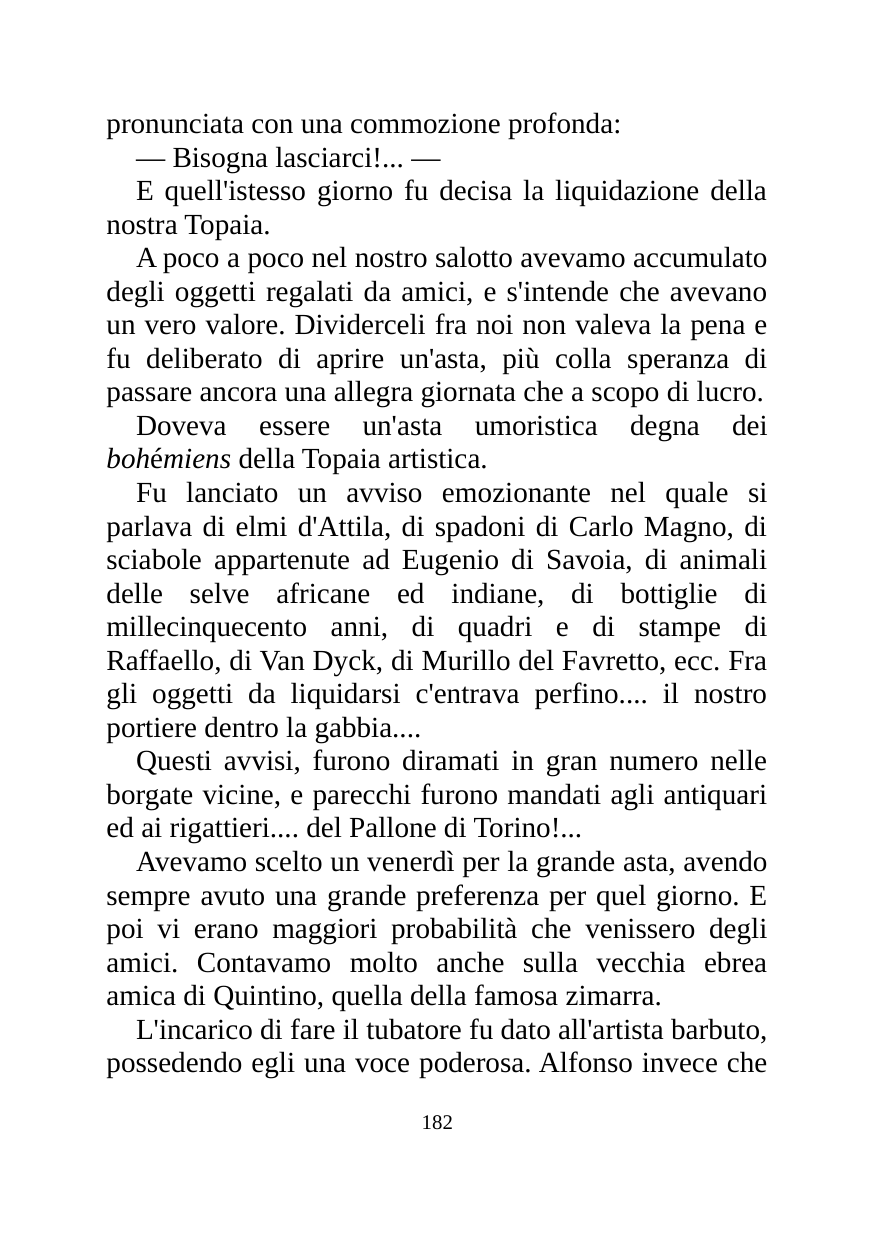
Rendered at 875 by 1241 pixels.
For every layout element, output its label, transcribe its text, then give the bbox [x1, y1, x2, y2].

text pronunciata con una commozione profonda: [106, 106, 768, 140]
text A poco a poco nel nostro salotto avevamo accumulato degli oggetti regalati da amici, e s'intende che avevano un vero valore. Dividerceli fra noi non valeva la pena e fu deliberato di aprire un'asta, più colla speranza di passare ancora una allegra giornata che a scopo di lucro. [106, 240, 768, 408]
text Questi avvisi, furono diramati in gran numero nelle borgate vicine, e parecchi furono mandati agli antiquari ed ai rigattieri.... del Pallone di Torino!... [106, 743, 768, 844]
text E quell'istesso giorno fu decisa la liquidazione della nostra Topaia. [106, 173, 768, 240]
text Doveva essere un'asta umoristica degna dei bohémiens della Topaia artistica. [106, 408, 768, 475]
text — Bisogna lasciarci!... — [106, 140, 768, 173]
text L'incarico di fare il tubatore fu dato all'artista barbuto, possedendo egli una voce poderosa. Alfonso invece che [106, 1012, 768, 1079]
text Fu lanciato un avviso emozionante nel quale si parlava di elmi d'Attila, di spadoni di Carlo Magno, di sciabole appartenute ad Eugenio di Savoia, di animali delle selve africane ed indiane, di bottiglie di millecinquecento anni, di quadri e di stampe di Raffaello, di Van Dyck, di Murillo del Favretto, ecc. Fra gli oggetti da liquidarsi c'entrava perfino.... il nostro portiere dentro la gabbia.... [106, 475, 768, 743]
text Avevamo scelto un venerdì per la grande asta, avendo sempre avuto una grande preferenza per quel giorno. E poi vi erano maggiori probabilità che venissero degli amici. Contavamo molto anche sulla vecchia ebrea amica di Quintino, quella della famosa zimarra. [106, 844, 768, 1012]
